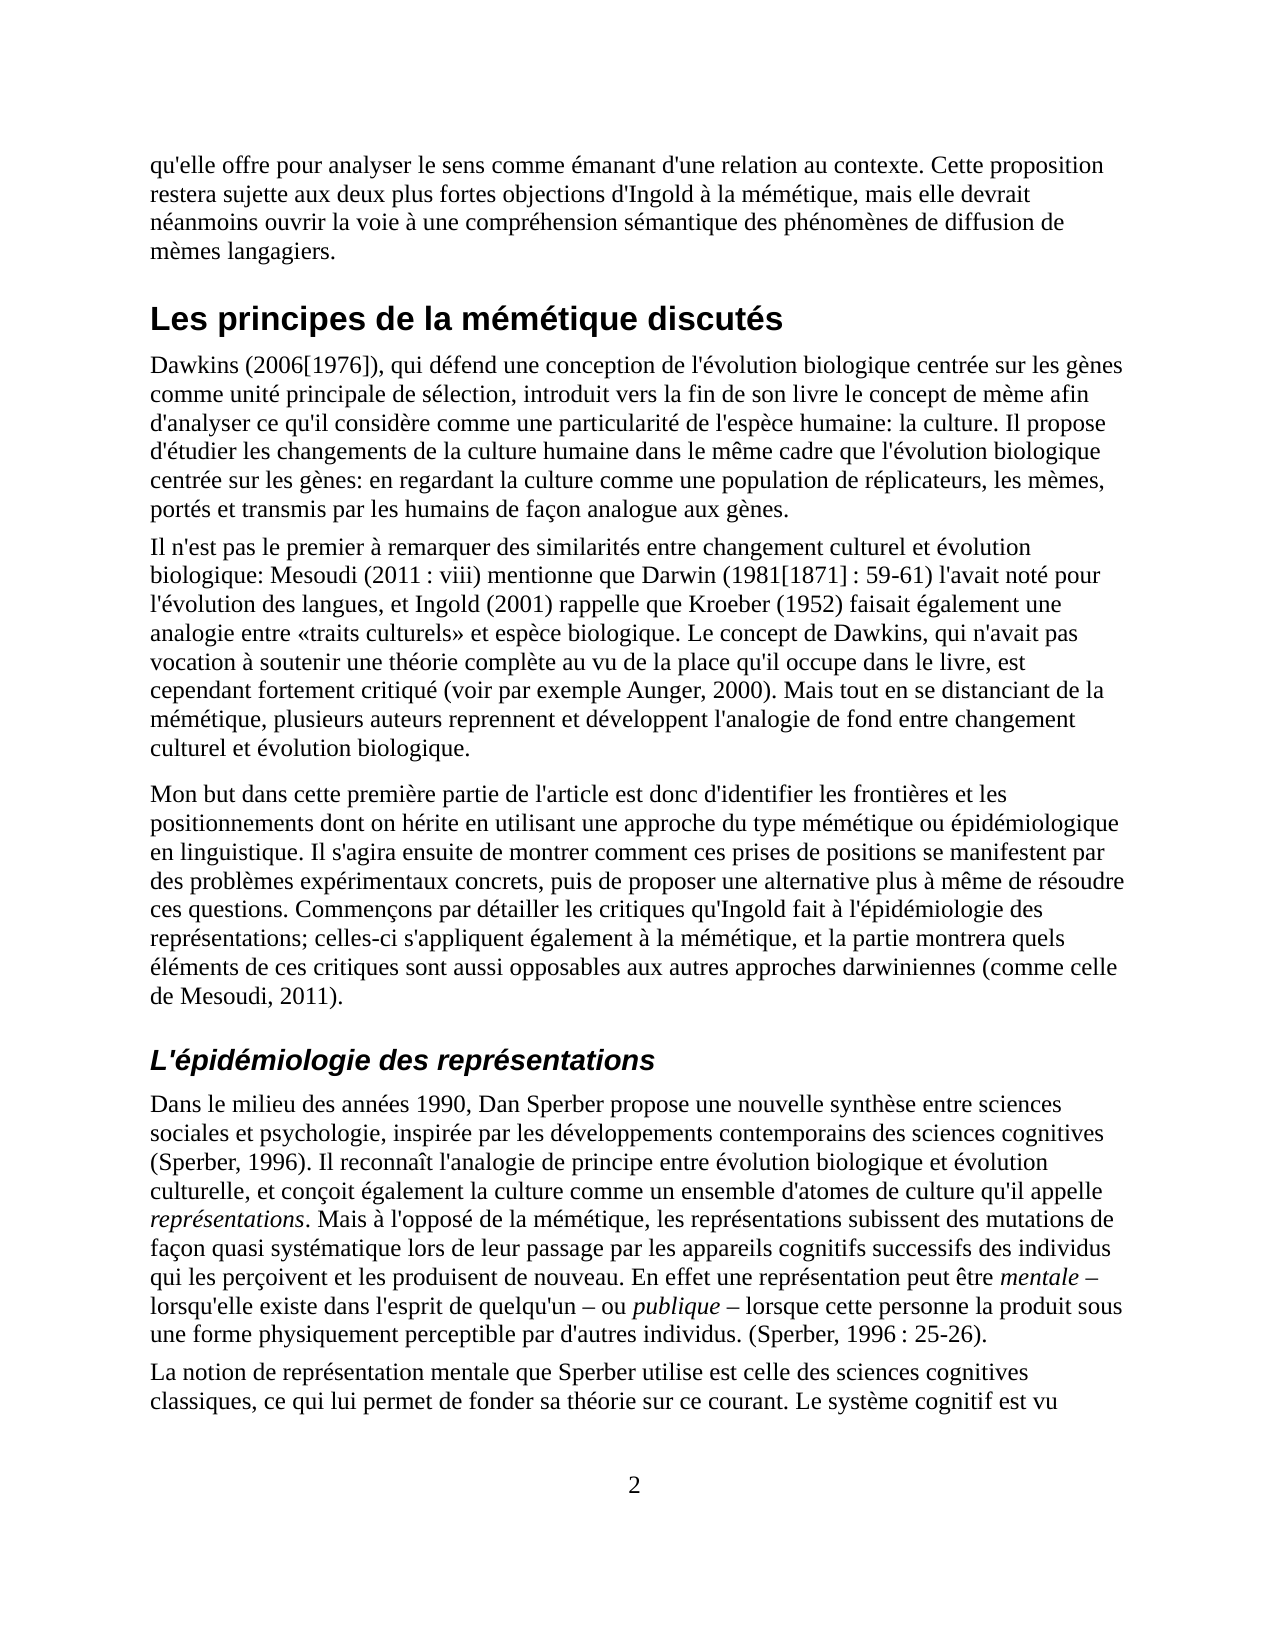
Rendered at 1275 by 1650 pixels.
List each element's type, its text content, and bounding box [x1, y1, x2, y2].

subtitle Les principes de la mémétique discutés [150, 299, 1125, 338]
text Dans le milieu des années 1990, Dan Sperber propose une nouvelle synthèse entre sciences sociales et psychologie, inspirée par les développements contemporains des sciences cognitives (Sperber, 1996). Il reconnaît l'analogie de principe entre évolution biologique et évolution culturelle, et conçoit également la culture comme un ensemble d'atomes de culture qu'il appelle représentations. Mais à l'opposé de la mémétique, les représentations subissent des mutations de façon quasi systématique lors de leur passage par les appareils cognitifs successifs des individus qui les perçoivent et les produisent de nouveau. En effet une représentation peut être mentale – lorsqu'elle existe dans l'esprit de quelqu'un – ou publique – lorsque cette personne la produit sous une forme physiquement perceptible par d'autres individus. (Sperber, 1996 : 25‑26). [150, 1089, 1125, 1348]
text Dawkins (2006[1976]), qui défend une conception de l'évolution biologique centrée sur les gènes comme unité principale de sélection, introduit vers la fin de son livre le concept de mème afin d'analyser ce qu'il considère comme une particularité de l'espèce humaine: la culture. Il propose d'étudier les changements de la culture humaine dans le même cadre que l'évolution biologique centrée sur les gènes: en regardant la culture comme une population de réplicateurs, les mèmes, portés et transmis par les humains de façon analogue aux gènes. [150, 350, 1125, 523]
subtitle L'épidémiologie des représentations [150, 1043, 1125, 1077]
text Mon but dans cette première partie de l'article est donc d'identifier les frontières et les positionnements dont on hérite en utilisant une approche du type mémétique ou épidémiologique en linguistique. Il s'agira ensuite de montrer comment ces prises de positions se manifestent par des problèmes expérimentaux concrets, puis de proposer une alternative plus à même de résoudre ces questions. Commençons par détailler les critiques qu'Ingold fait à l'épidémiologie des représentations; celles-ci s'appliquent également à la mémétique, et la partie montrera quels éléments de ces critiques sont aussi opposables aux autres approches darwiniennes (comme celle de Mesoudi, 2011). [150, 779, 1125, 1009]
text Il n'est pas le premier à remarquer des similarités entre changement culturel et évolution biologique: Mesoudi (2011 : viii) mentionne que Darwin (1981[1871] : 59‑61) l'avait noté pour l'évolution des langues, et Ingold (2001) rappelle que Kroeber (1952) faisait également une analogie entre «traits culturels» et espèce biologique. Le concept de Dawkins, qui n'avait pas vocation à soutenir une théorie complète au vu de la place qu'il occupe dans le livre, est cependant fortement critiqué (voir par exemple Aunger, 2000). Mais tout en se distanciant de la mémétique, plusieurs auteurs reprennent et développent l'analogie de fond entre changement culturel et évolution biologique. [150, 532, 1125, 762]
text qu'elle offre pour analyser le sens comme émanant d'une relation au contexte. Cette proposition restera sujette aux deux plus fortes objections d'Ingold à la mémétique, mais elle devrait néanmoins ouvrir la voie à une compréhension sémantique des phénomènes de diffusion de mèmes langagiers. [150, 150, 1125, 265]
text La notion de représentation mentale que Sperber utilise est celle des sciences cognitives classiques, ce qui lui permet de fonder sa théorie sur ce courant. Le système cognitif est vu [150, 1357, 1125, 1415]
